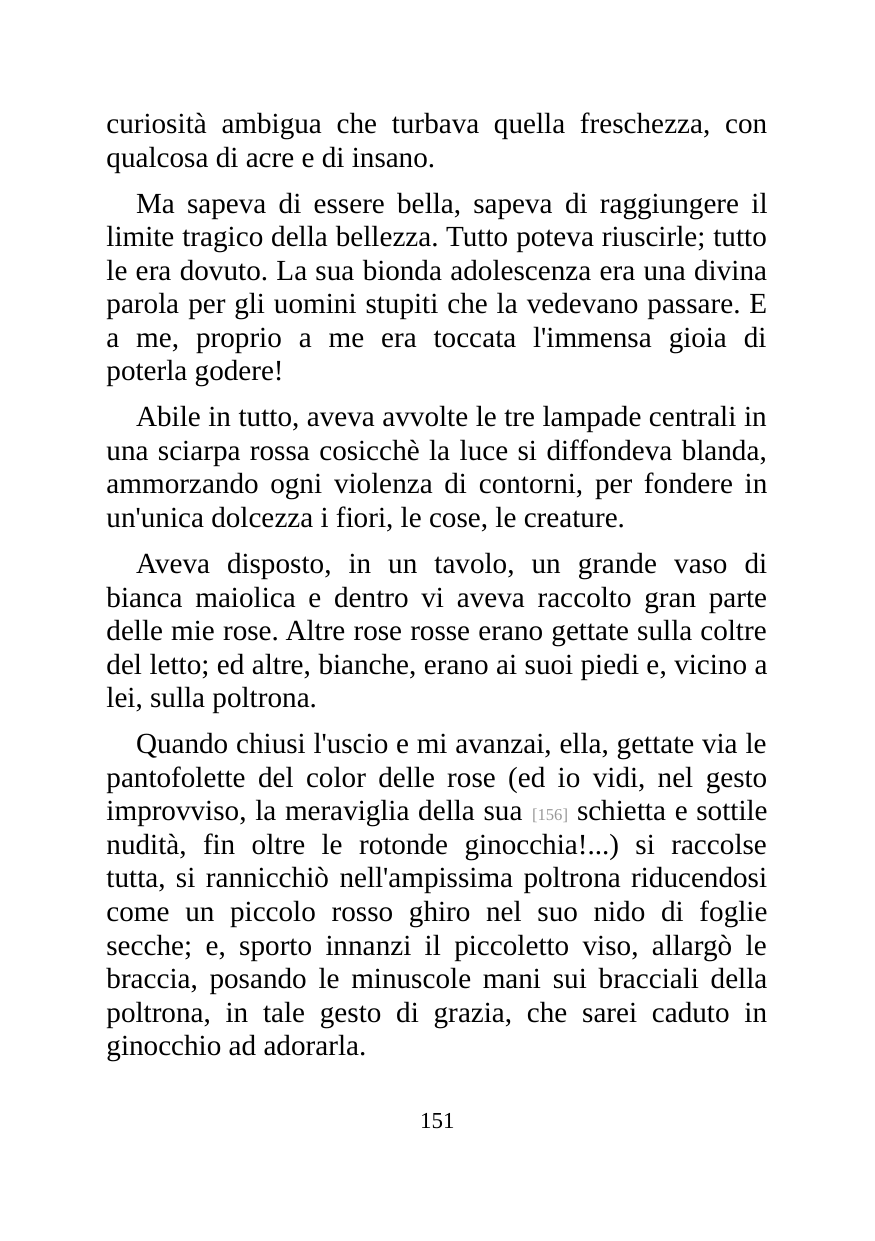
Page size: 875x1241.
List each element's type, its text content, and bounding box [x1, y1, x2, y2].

text Quando chiusi l'uscio e mi avanzai, ella, gettate via le pantofolette del color delle rose (ed io vidi, nel gesto improvviso, la meraviglia della sua [156] schietta e sottile nudità, fin oltre le rotonde ginocchia!...) si raccolse tutta, si rannicchiò nell'ampissima poltrona riducendosi come un piccolo rosso ghiro nel suo nido di foglie secche; e, sporto innanzi il piccoletto viso, allargò le braccia, posando le minuscole mani sui bracciali della poltrona, in tale gesto di grazia, che sarei caduto in ginocchio ad adorarla. [106, 726, 768, 1062]
text Ma sapeva di essere bella, sapeva di raggiungere il limite tragico della bellezza. Tutto poteva riuscirle; tutto le era dovuto. La sua bionda adolescenza era una divina parola per gli uomini stupiti che la vedevano passare. E a me, proprio a me era toccata l'immensa gioia di poterla godere! [106, 186, 768, 387]
text Aveva disposto, in un tavolo, un grande vaso di bianca maiolica e dentro vi aveva raccolto gran parte delle mie rose. Altre rose rosse erano gettate sulla coltre del letto; ed altre, bianche, erano ai suoi piedi e, vicino a lei, sulla poltrona. [106, 546, 768, 714]
text Abile in tutto, aveva avvolte le tre lampade centrali in una sciarpa rossa cosicchè la luce si diffondeva blanda, ammorzando ogni violenza di contorni, per fondere in un'unica dolcezza i fiori, le cose, le creature. [106, 399, 768, 534]
text curiosità ambigua che turbava quella freschezza, con qualcosa di acre e di insano. [106, 106, 768, 173]
